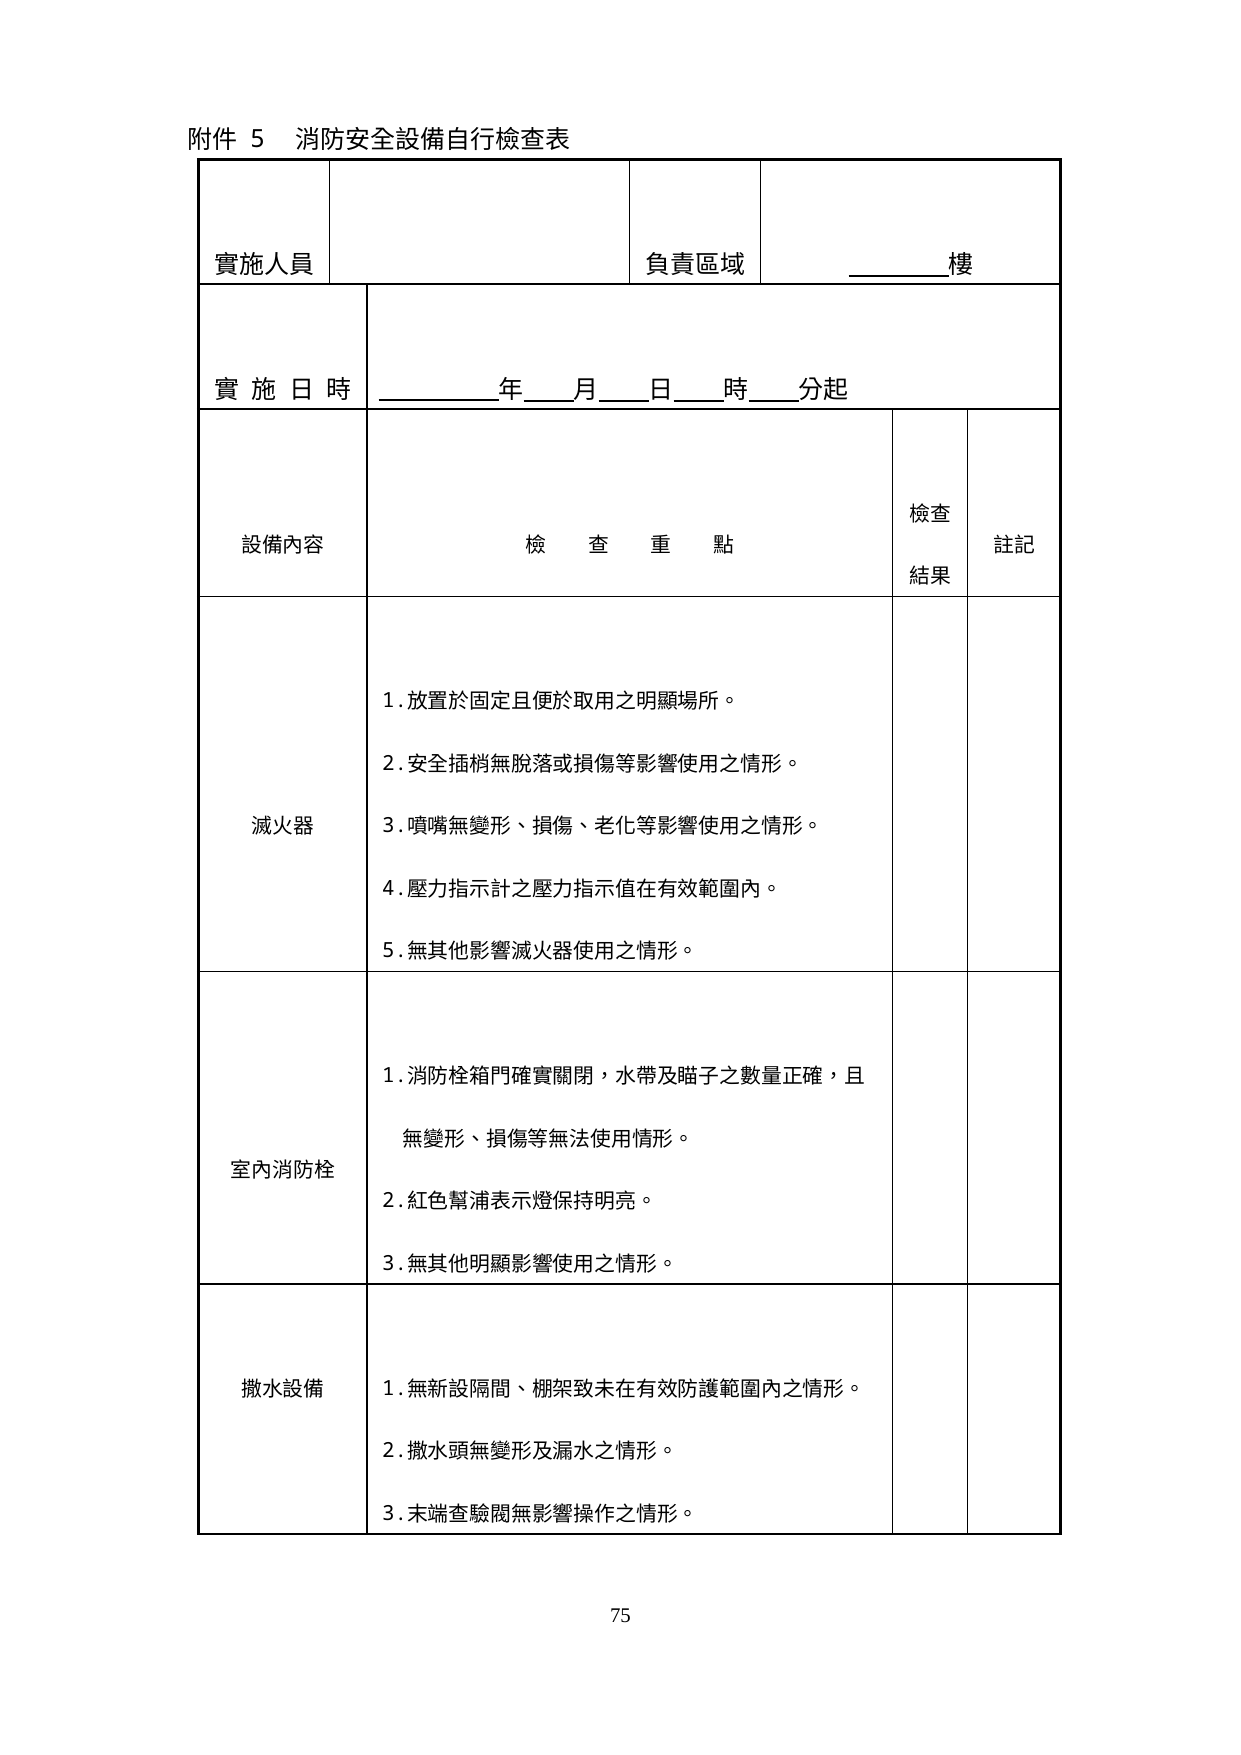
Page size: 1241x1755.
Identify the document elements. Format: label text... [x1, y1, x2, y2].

table_cell [893, 597, 967, 971]
table_header 負責區域 [630, 161, 760, 283]
table_cell 年 月 日 時 分起 [368, 285, 1059, 408]
table_cell 1.放置於固定且便於取用之明顯場所。 2.安全插梢無脫落或損傷等影響使用之情形。 3.噴嘴無變形、損傷、老化等影響使用之情形。 4.壓力指示計之壓力指示值在有效範圍內。 5.無其他影響滅火器使用之情形。 [368, 597, 892, 971]
table_cell [968, 1285, 1059, 1533]
table_cell [968, 972, 1059, 1283]
table_cell 設備內容 [200, 410, 366, 596]
table_cell 滅火器 [200, 597, 366, 971]
table_cell 檢 查 重 點 [368, 410, 892, 596]
table_cell 撒水設備 [200, 1285, 366, 1533]
table_header 實施人員 [200, 161, 329, 283]
table_cell 檢查結果 [893, 410, 967, 596]
table_header [330, 161, 629, 283]
table_cell [893, 972, 967, 1283]
table_cell [968, 597, 1059, 971]
table_cell 1.無新設隔間、棚架致未在有效防護範圍內之情形。 2.撒水頭無變形及漏水之情形。 3.末端查驗閥無影響操作之情形。 [368, 1285, 892, 1533]
table_header 樓 [761, 161, 1059, 283]
table_cell 1.消防栓箱門確實關閉，水帶及瞄子之數量正確，且無變形、損傷等無法使用情形。 2.紅色幫浦表示燈保持明亮。 3.無其他明顯影響使用之情形。 [368, 972, 892, 1283]
table_cell 室內消防栓 [200, 972, 366, 1283]
table_cell [893, 1285, 967, 1533]
table_cell 註記 [968, 410, 1059, 596]
table_cell 實 施 日 時 [200, 285, 366, 408]
text 附件 5 消防安全設備自行檢查表 [187, 96, 1053, 158]
